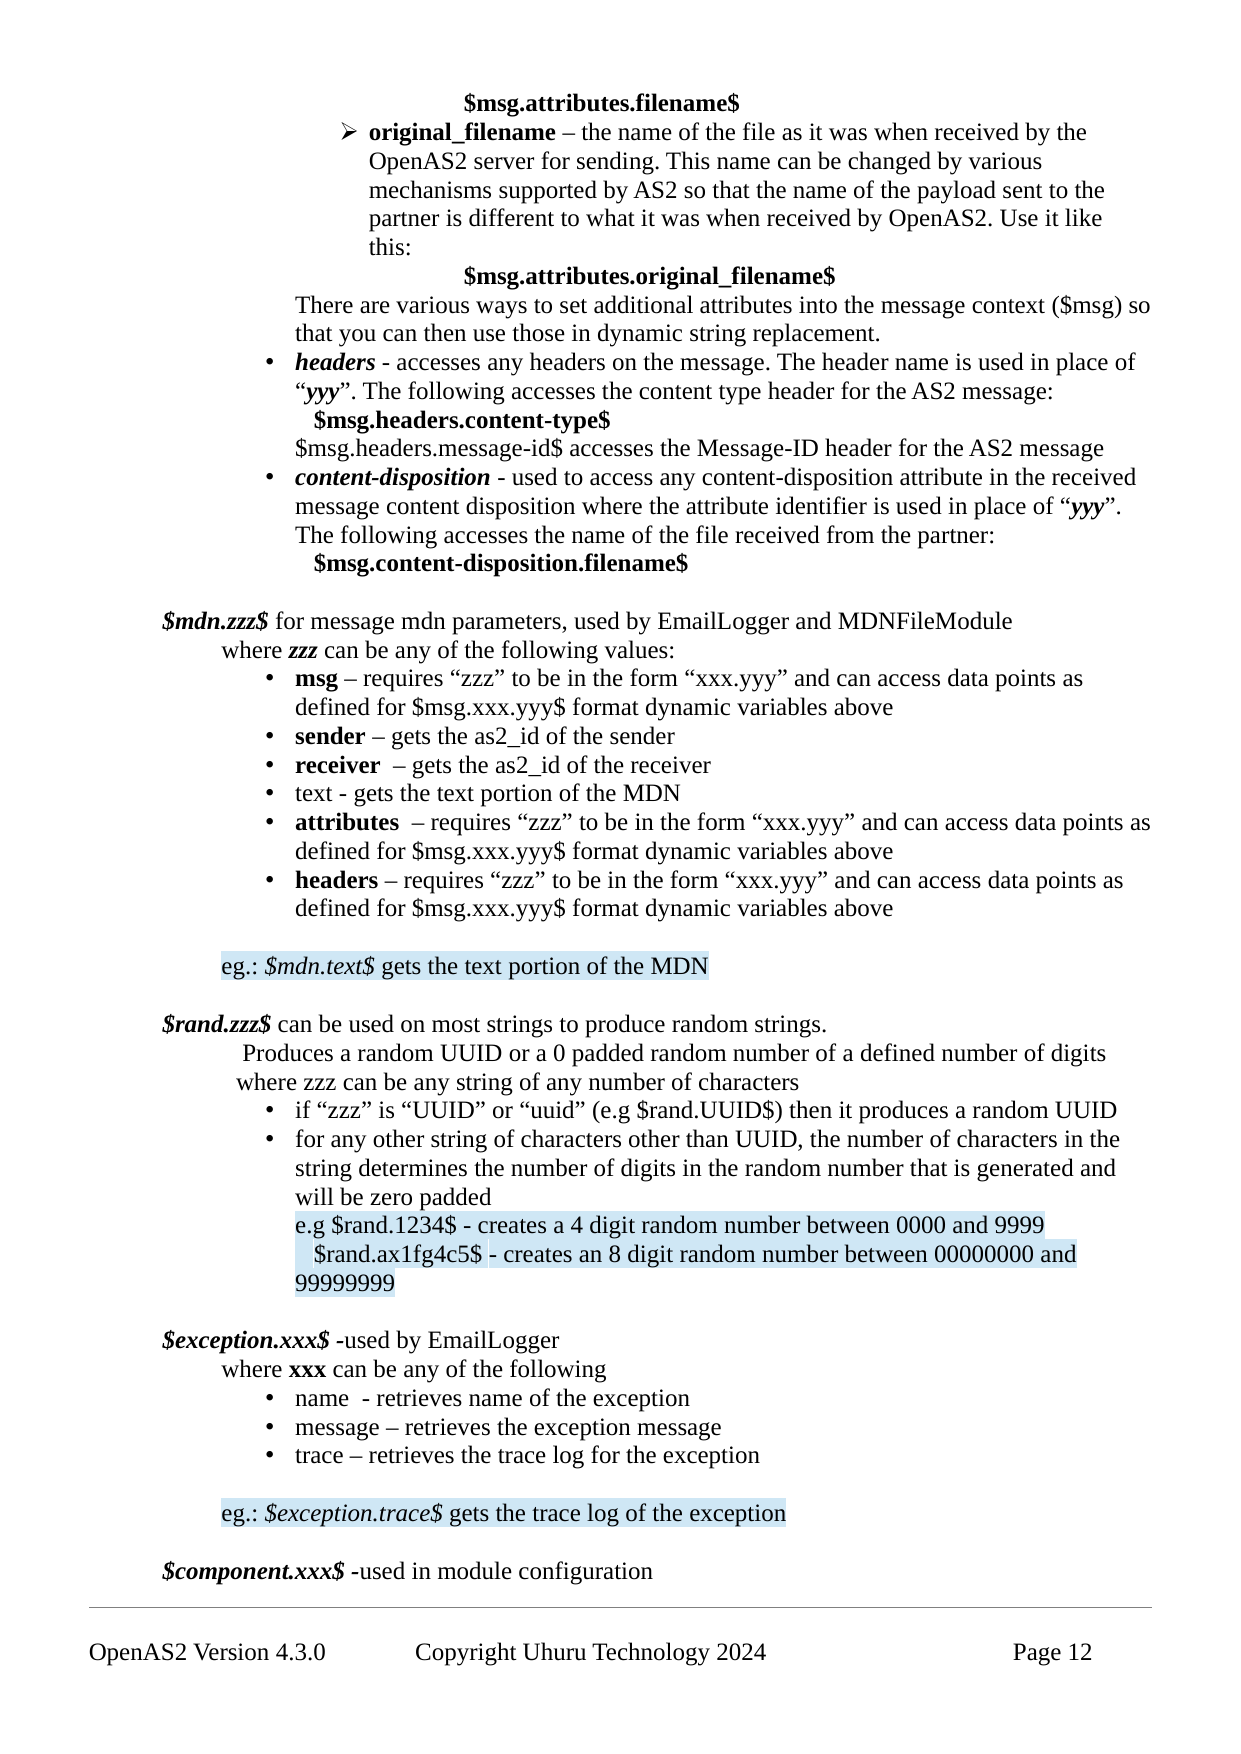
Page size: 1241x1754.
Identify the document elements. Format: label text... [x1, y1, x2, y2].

list headers – requires “zzz” to be in the form “xxx.yyy” and can access data points as defined for $msg.xxx.yyy$ format dynamic variables above [265, 865, 1152, 922]
subtitle $exception.xxx$ -used by EmailLogger [133, 1326, 1152, 1354]
subtitle Produces a random UUID or a 0 padded random number of a defined number of digits where zzz can be any string of any number of characters [206, 1038, 1152, 1096]
list text - gets the text portion of the MDN [265, 778, 1152, 807]
subtitle $mdn.zzz$ for message mdn parameters, used by EmailLogger and MDNFileModule [133, 606, 1152, 635]
list $rand.ax1fg4c5$ - creates an 8 digit random number between 00000000 and 99999999 [265, 1239, 1152, 1297]
list if “zzz” is “UUID” or “uuid” (e.g $rand.UUID$) then it produces a random UUID [265, 1096, 1152, 1124]
list There are various ways to set additional attributes into the message context ($msg) so that you can then use those in dynamic string replacement. [265, 290, 1152, 347]
list where xxx can be any of the following [192, 1354, 1152, 1383]
list content-disposition - used to access any content-disposition attribute in the received message content disposition where the attribute identifier is used in place of “yyy”. The following accesses the name of the file received from the partner: $msg.content-disposition.filename$ [265, 462, 1152, 577]
list $msg.attributes.filename$ [339, 88, 1152, 117]
list name - retrieves name of the exception [265, 1383, 1152, 1412]
list message – retrieves the exception message [265, 1412, 1152, 1441]
list eg.: $exception.trace$ gets the trace log of the exception [192, 1469, 1152, 1527]
list for any other string of characters other than UUID, the number of characters in the string determines the number of digits in the random number that is generated and will be zero padded [265, 1124, 1152, 1211]
list original_filename – the name of the file as it was when received by the OpenAS2 server for sending. This name can be changed by various mechanisms supported by AS2 so that the name of the payload sent to the partner is different to what it was when received by OpenAS2. Use it like this: $msg.attributes.original_filename$ [339, 117, 1152, 290]
list e.g $rand.1234$ - creates a 4 digit random number between 0000 and 9999 [265, 1211, 1152, 1239]
list attributes – requires “zzz” to be in the form “xxx.yyy” and can access data points as defined for $msg.xxx.yyy$ format dynamic variables above [265, 807, 1152, 865]
subtitle $rand.zzz$ can be used on most strings to produce random strings. [133, 1009, 1152, 1038]
list msg – requires “zzz” to be in the form “xxx.yyy” and can access data points as defined for $msg.xxx.yyy$ format dynamic variables above [265, 663, 1152, 721]
list headers - accesses any headers on the message. The header name is used in place of “yyy”. The following accesses the content type header for the AS2 message: $msg.headers.content-type$ $msg.headers.message-id$ accesses the Message-ID header for the AS2 message [265, 347, 1152, 462]
list trace – retrieves the trace log for the exception [265, 1441, 1152, 1469]
list receiver – gets the as2_id of the receiver [265, 750, 1152, 778]
list where zzz can be any of the following values: [192, 635, 1152, 663]
list eg.: $mdn.text$ gets the text portion of the MDN [192, 922, 1152, 980]
list sender – gets the as2_id of the sender [265, 721, 1152, 750]
subtitle $component.xxx$ -used in module configuration [133, 1556, 1152, 1585]
